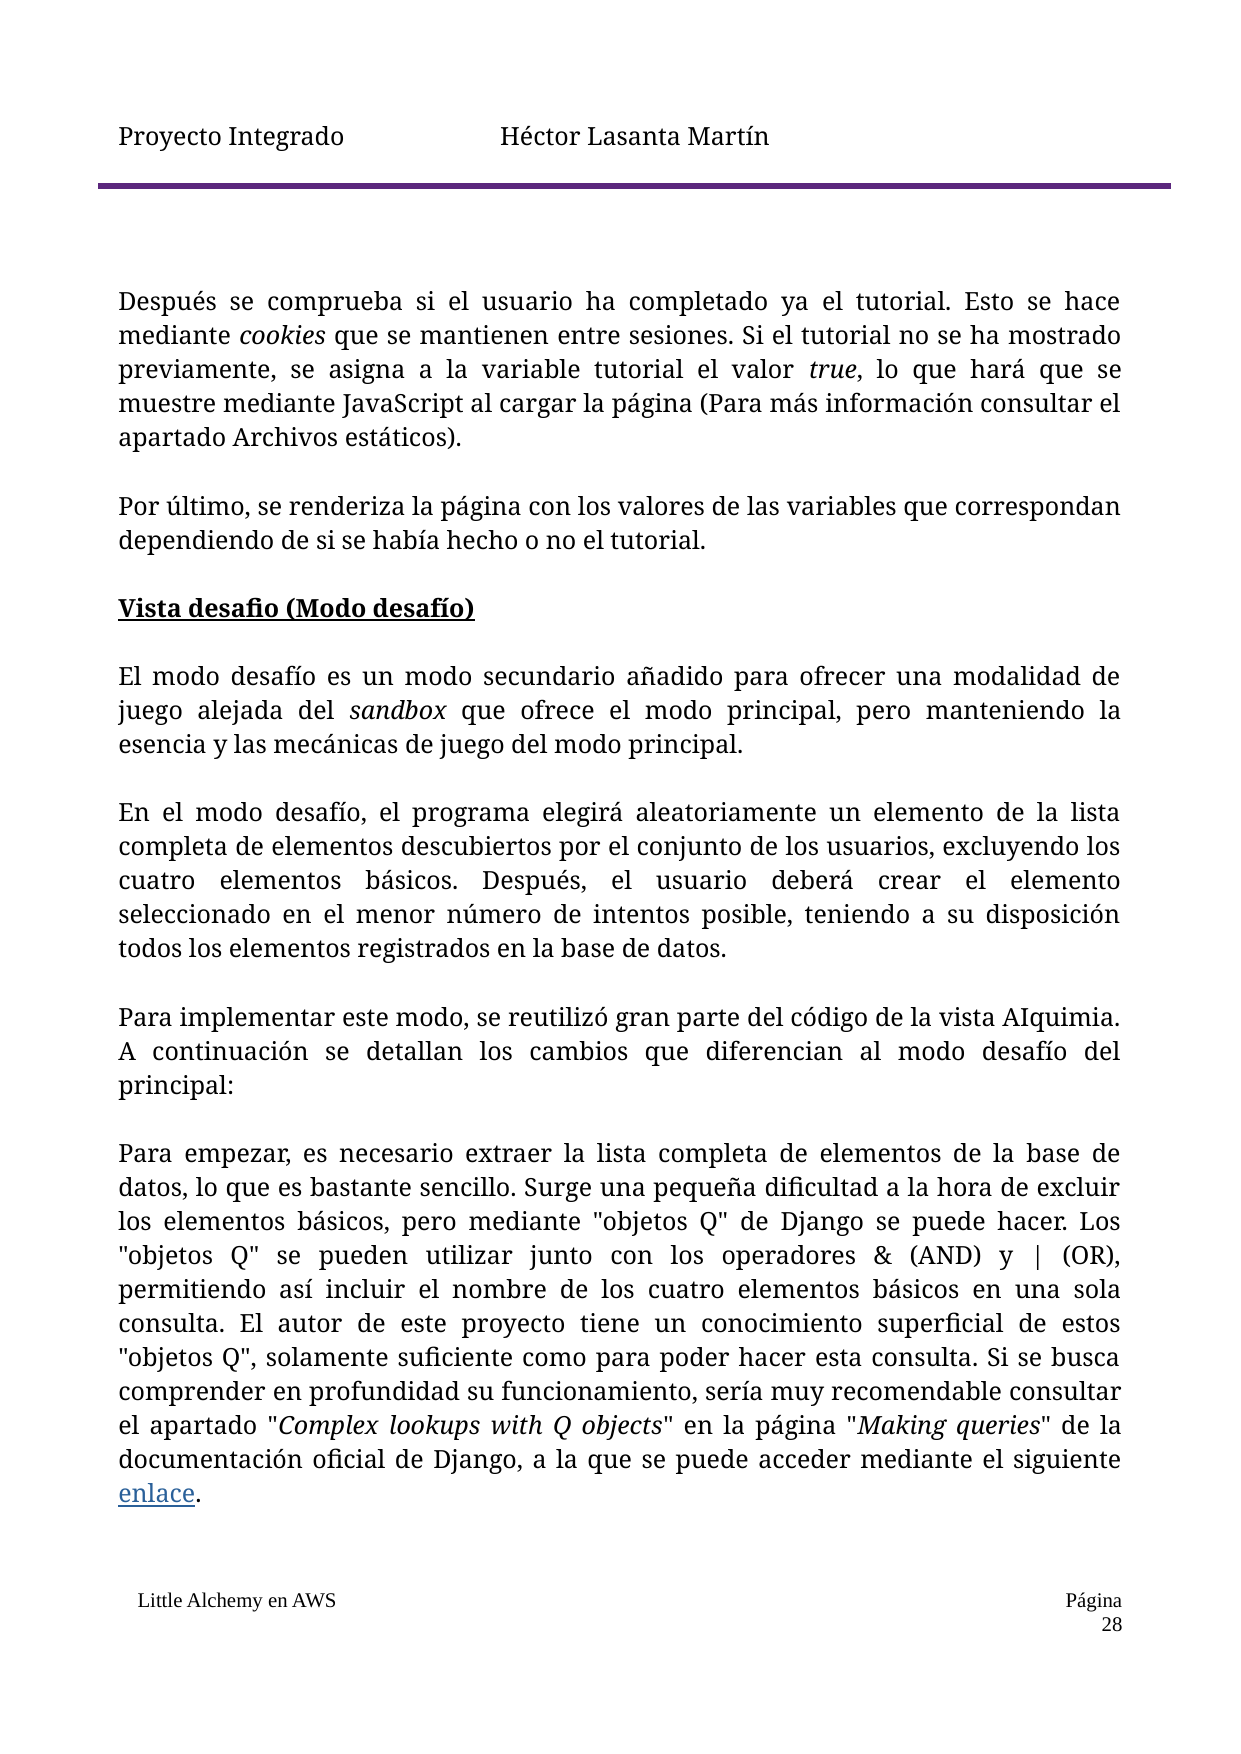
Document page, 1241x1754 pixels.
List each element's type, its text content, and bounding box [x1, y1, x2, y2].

text Después se comprueba si el usuario ha completado ya el tutorial. Esto se hace mediante cookies que se mantienen entre sesiones. Si el tutorial no se ha mostrado previamente, se asigna a la variable tutorial el valor true, lo que hará que se muestre mediante JavaScript al cargar la página (Para más información consultar el apartado Archivos estáticos). [118, 284, 1122, 454]
text Para implementar este modo, se reutilizó gran parte del código de la vista AIquimia. A continuación se detallan los cambios que diferencian al modo desafío del principal: [118, 999, 1122, 1101]
text Para empezar, es necesario extraer la lista completa de elementos de la base de datos, lo que es bastante sencillo. Surge una pequeña dificultad a la hora de excluir los elementos básicos, pero mediante "objetos Q" de Django se puede hacer. Los "objetos Q" se pueden utilizar junto con los operadores & (AND) y | (OR), permitiendo así incluir el nombre de los cuatro elementos básicos en una sola consulta. El autor de este proyecto tiene un conocimiento superficial de estos "objetos Q", solamente suficiente como para poder hacer esta consulta. Si se busca comprender en profundidad su funcionamiento, sería muy recomendable consultar el apartado "Complex lookups with Q objects" en la página "Making queries" de la documentación oficial de Django, a la que se puede acceder mediante el siguiente enlace. [118, 1135, 1122, 1510]
text Vista desafio (Modo desafío) [118, 590, 1122, 624]
text Por último, se renderiza la página con los valores de las variables que correspondan dependiendo de si se había hecho o no el tutorial. [118, 488, 1122, 556]
text En el modo desafío, el programa elegirá aleatoriamente un elemento de la lista completa de elementos descubiertos por el conjunto de los usuarios, excluyendo los cuatro elementos básicos. Después, el usuario deberá crear el elemento seleccionado en el menor número de intentos posible, teniendo a su disposición todos los elementos registrados en la base de datos. [118, 795, 1122, 965]
text El modo desafío es un modo secundario añadido para ofrecer una modalidad de juego alejada del sandbox que ofrece el modo principal, pero manteniendo la esencia y las mecánicas de juego del modo principal. [118, 658, 1122, 761]
